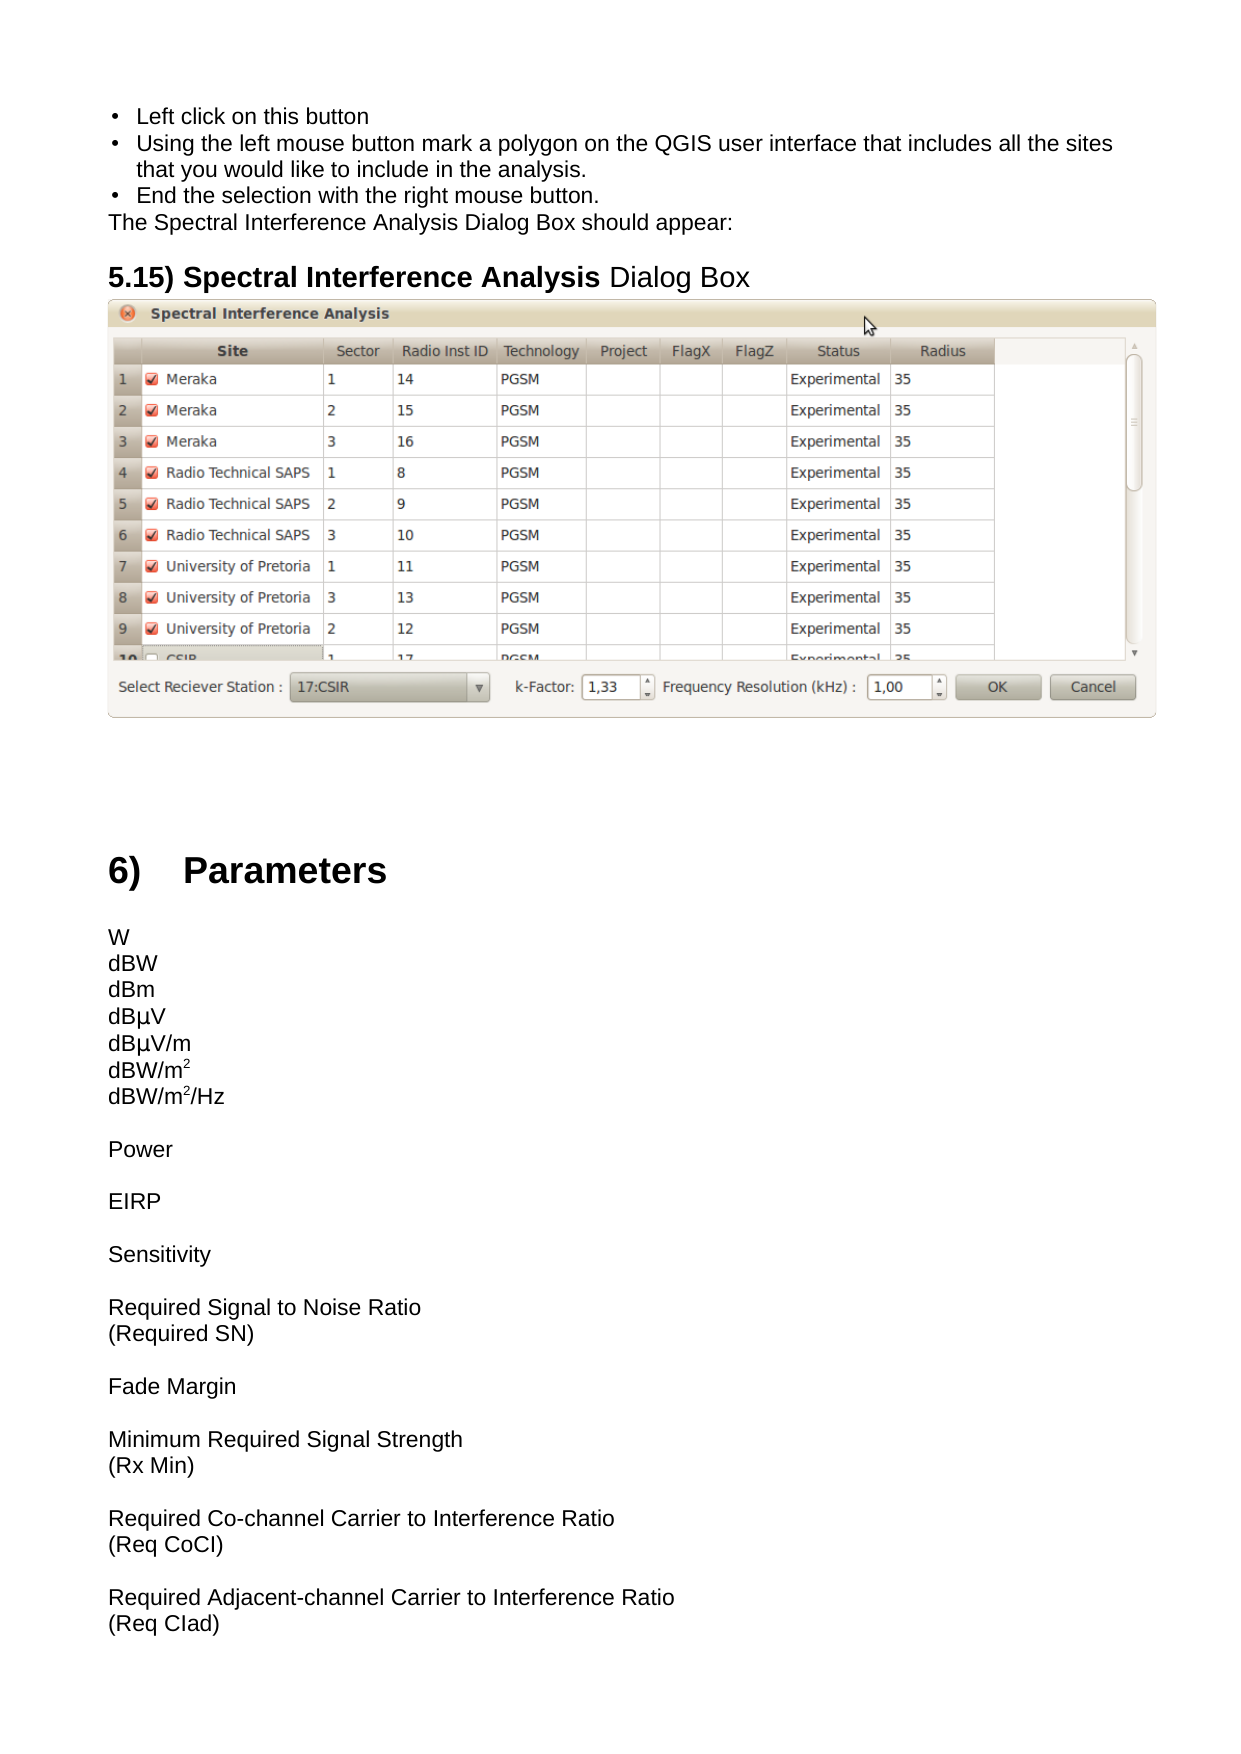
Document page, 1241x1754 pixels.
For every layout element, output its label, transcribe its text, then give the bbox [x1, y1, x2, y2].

subtitle Parameters [108, 848, 1156, 891]
subtitle Spectral Interference Analysis Dialog Box [108, 260, 1156, 293]
text W [108, 924, 1156, 950]
text dBµV [108, 1003, 1156, 1030]
text Fade Margin [108, 1373, 1156, 1399]
text EIRP [108, 1188, 1156, 1215]
text dBm [108, 976, 1156, 1003]
list End the selection with the right mouse button. [111, 182, 1156, 208]
text Minimum Required Signal Strength [108, 1426, 1156, 1452]
text (Required SN) [108, 1320, 1156, 1346]
text (Req CIad) [108, 1610, 1156, 1636]
text dBW/m2/Hz [108, 1083, 1156, 1109]
text Required Co-channel Carrier to Interference Ratio [108, 1504, 1156, 1531]
picture [107, 299, 1157, 718]
text Required Signal to Noise Ratio [108, 1294, 1156, 1320]
text Sensitivity [108, 1241, 1156, 1267]
text Required Adjacent-channel Carrier to Interference Ratio [108, 1584, 1156, 1610]
list Using the left mouse button mark a polygon on the QGIS user interface that includes all the sites that you would like to include in the analysis. [111, 129, 1156, 182]
text (Rx Min) [108, 1452, 1156, 1478]
list Left click on this button [111, 103, 1156, 129]
text dBµV/m [108, 1030, 1156, 1057]
text dBW/m2 [108, 1057, 1156, 1083]
text Power [108, 1136, 1156, 1162]
text dBW [108, 950, 1156, 976]
text (Req CoCI) [108, 1531, 1156, 1557]
text The Spectral Interference Analysis Dialog Box should appear: [108, 208, 1156, 235]
